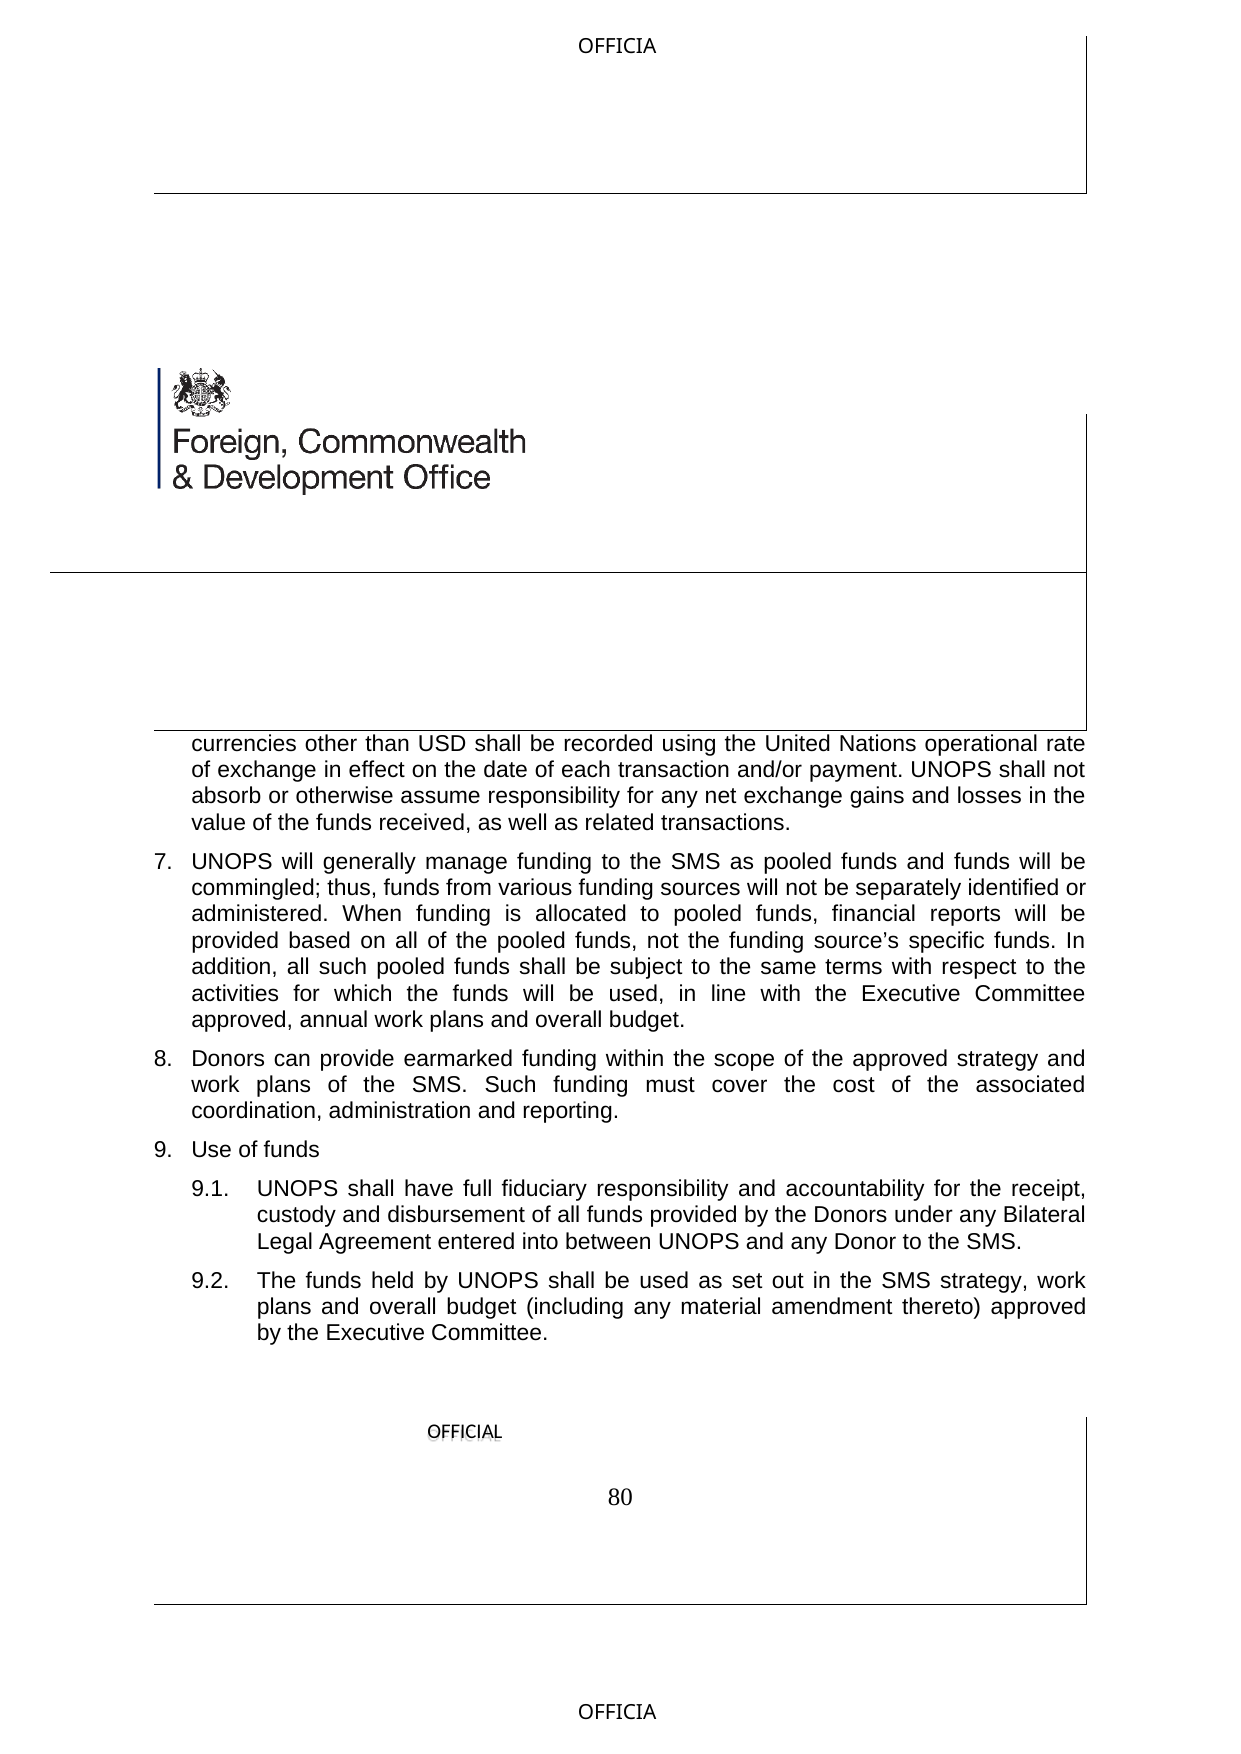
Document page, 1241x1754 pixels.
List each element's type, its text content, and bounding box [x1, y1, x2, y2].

list The funds held by UNOPS shall be used as set out in the SMS strategy, work plans and overall budget (including any material amendment thereto) approved by the Executive Committee. [191, 1267, 1087, 1346]
list UNOPS will generally manage funding to the SMS as pooled funds and funds will be commingled; thus, funds from various funding sources will not be separately identified or administered. When funding is allocated to pooled funds, financial reports will be provided based on all of the pooled funds, not the funding source’s specific funds. In addition, all such pooled funds shall be subject to the same terms with respect to the activities for which the funds will be used, in line with the Executive Committee approved, annual work plans and overall budget. [153, 848, 1087, 1032]
list Use of funds [153, 1136, 1087, 1163]
list currencies other than USD shall be recorded using the United Nations operational rate of exchange in effect on the date of each transaction and/or payment. UNOPS shall not absorb or otherwise assume responsibility for any net exchange gains and losses in the value of the funds received, as well as related transactions. [153, 730, 1087, 835]
list UNOPS shall have full fiduciary responsibility and accountability for the receipt, custody and disbursement of all funds provided by the Donors under any Bilateral Legal Agreement entered into between UNOPS and any Donor to the SMS. [191, 1175, 1087, 1254]
list Donors can provide earmarked funding within the scope of the approved strategy and work plans of the SMS. Such funding must cover the cost of the associated coordination, administration and reporting. [153, 1045, 1087, 1124]
